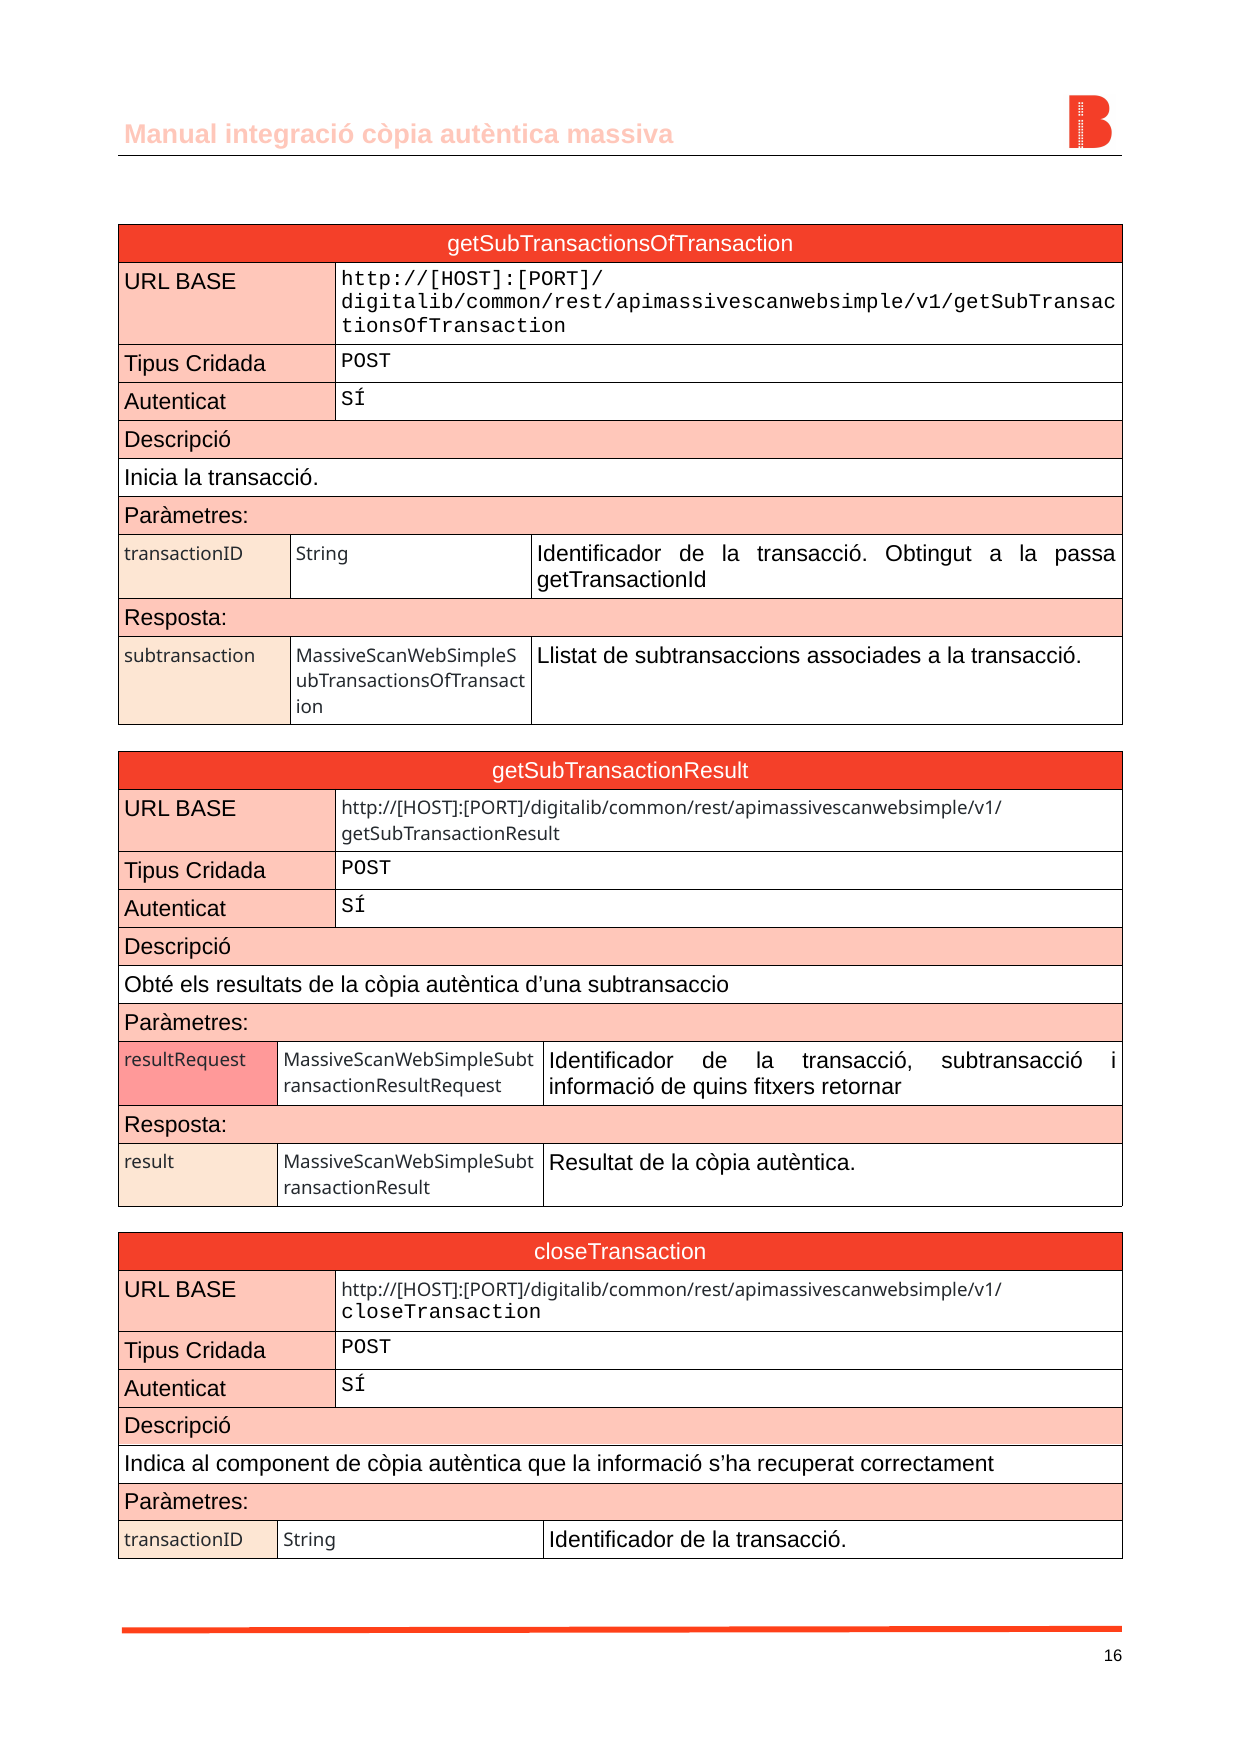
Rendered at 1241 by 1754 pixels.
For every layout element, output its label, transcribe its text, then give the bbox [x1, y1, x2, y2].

table_header getSubTransactionResult [119, 752, 1122, 789]
table_cell result [119, 1144, 277, 1206]
table_cell Resposta: [119, 599, 1122, 636]
table_cell Descripció [119, 1408, 1122, 1444]
table_cell POST [336, 1332, 1122, 1369]
table_cell Llistat de subtransaccions associades a la transacció. [532, 637, 1122, 724]
picture [1063, 94, 1117, 150]
table_cell Resposta: [119, 1106, 1122, 1143]
table_cell Tipus Cridada [119, 1332, 335, 1369]
table_cell http://[HOST]:[PORT]/digitalib/common/rest/apimassivescanwebsimple/v1/getSubTransactionResult [336, 790, 1122, 851]
table_cell http://[HOST]:[PORT]/digitalib/common/rest/apimassivescanwebsimple/v1/closeTransaction [336, 1271, 1122, 1331]
table_cell SÍ [336, 383, 1122, 420]
table_cell String [291, 535, 531, 598]
table_cell MassiveScanWebSimpleSubtransactionResult [278, 1144, 543, 1206]
table_cell Descripció [119, 928, 1122, 965]
table_cell URL BASE [119, 1271, 335, 1331]
table_cell Paràmetres: [119, 1484, 1122, 1520]
table_cell MassiveScanWebSimpleSubTransactionsOfTransaction [291, 637, 531, 724]
table_cell Autenticat [119, 383, 335, 420]
table_cell SÍ [336, 890, 1122, 927]
table_cell URL BASE [119, 790, 335, 851]
table_cell Identificador de la transacció. Obtingut a la passa getTransactionId [532, 535, 1122, 598]
table_cell POST [336, 345, 1122, 382]
table_cell Identificador de la transacció, subtransacció i informació de quins fitxers retornar [544, 1042, 1122, 1105]
table_cell Autenticat [119, 890, 335, 927]
table_cell http://[HOST]:[PORT]/ digitalib/common/rest/apimassivescanwebsimple/v1/getSubTransactionsOfTransaction [336, 263, 1122, 344]
table_cell Identificador de la transacció. [544, 1521, 1122, 1558]
table_cell Resultat de la còpia autèntica. [544, 1144, 1122, 1206]
table_cell Indica al component de còpia autèntica que la informació s’ha recuperat correctament [119, 1446, 1122, 1482]
table_cell resultRequest [119, 1042, 277, 1105]
table_cell Inicia la transacció. [119, 459, 1122, 496]
table_cell SÍ [336, 1370, 1122, 1407]
table_cell Descripció [119, 421, 1122, 458]
table_cell transactionID [119, 535, 290, 598]
table_cell Paràmetres: [119, 1004, 1122, 1041]
table_cell Autenticat [119, 1370, 335, 1407]
table_cell MassiveScanWebSimpleSubtransactionResultRequest [278, 1042, 543, 1105]
table_cell Tipus Cridada [119, 345, 335, 382]
table_cell subtransaction [119, 637, 290, 724]
table_cell Tipus Cridada [119, 852, 335, 889]
table_cell Obté els resultats de la còpia autèntica d’una subtransaccio [119, 966, 1122, 1003]
table_header closeTransaction [119, 1233, 1122, 1270]
table_cell String [278, 1521, 543, 1558]
table_cell URL BASE [119, 263, 335, 344]
table_cell transactionID [119, 1521, 277, 1558]
table_cell Paràmetres: [119, 497, 1122, 534]
table_cell POST [336, 852, 1122, 889]
table_header getSubTransactionsOfTransaction [119, 225, 1122, 262]
